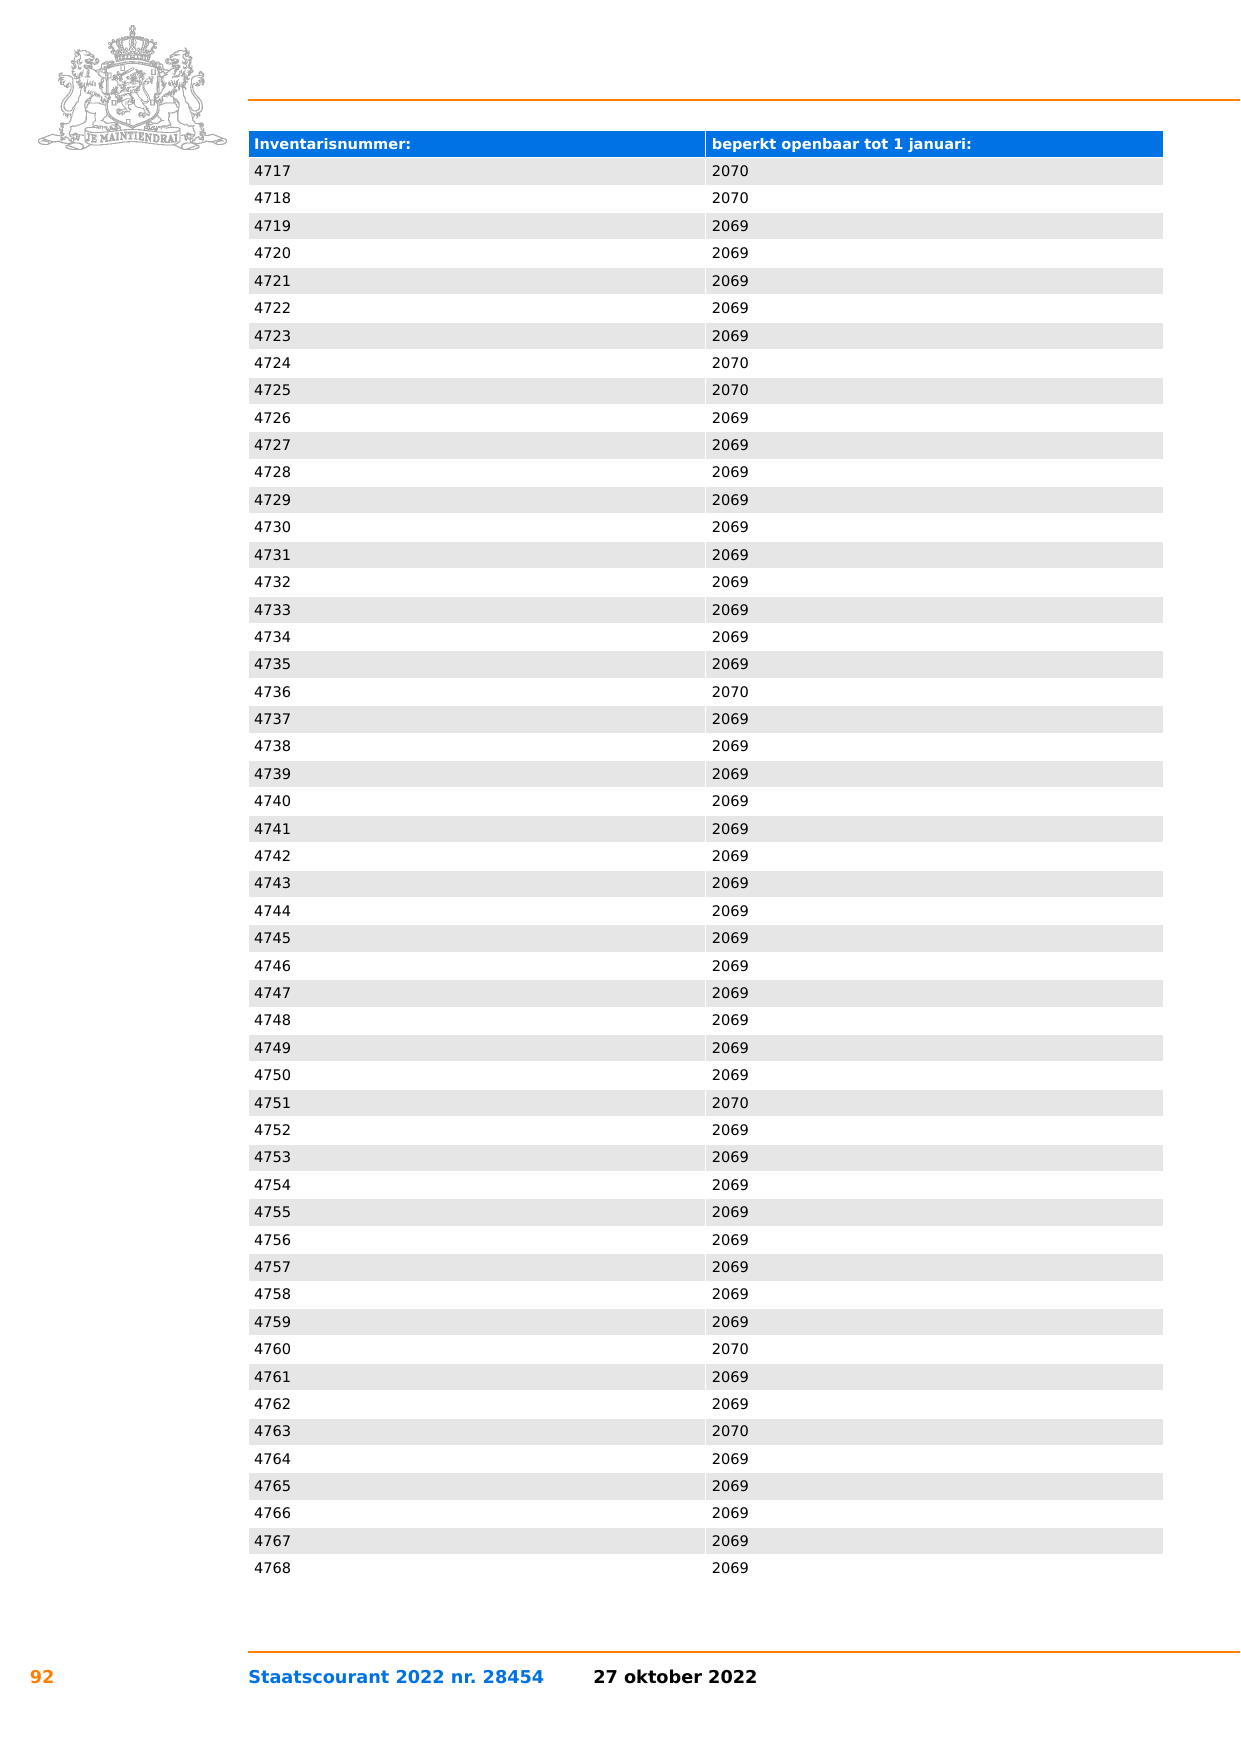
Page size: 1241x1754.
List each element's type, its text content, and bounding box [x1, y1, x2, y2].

table_cell 2069 [706, 1501, 1163, 1527]
table_cell 2069 [706, 1145, 1163, 1171]
table_cell 4763 [249, 1419, 705, 1445]
picture [38, 25, 227, 150]
table_cell 4742 [249, 843, 705, 869]
table_cell 4765 [249, 1473, 705, 1500]
table_cell 4726 [249, 405, 705, 431]
table_cell 2069 [706, 1035, 1163, 1061]
table_cell 4757 [249, 1254, 705, 1281]
table_cell 4740 [249, 789, 705, 815]
table_cell 4725 [249, 378, 705, 404]
table_cell 2069 [706, 1364, 1163, 1390]
table_cell 2069 [706, 898, 1163, 924]
table_cell 2069 [706, 925, 1163, 952]
table_cell 4751 [249, 1090, 705, 1116]
table_cell 4721 [249, 268, 705, 294]
table_cell 2070 [706, 1336, 1163, 1363]
table_cell 2069 [706, 1254, 1163, 1281]
table_cell 4748 [249, 1008, 705, 1034]
table_cell 4727 [249, 432, 705, 459]
table_cell 2069 [706, 1473, 1163, 1500]
table_cell 2069 [706, 295, 1163, 322]
table_cell 4768 [249, 1556, 705, 1582]
table_cell 2070 [706, 350, 1163, 376]
table_cell 2070 [706, 158, 1163, 185]
table_cell 2069 [706, 1117, 1163, 1143]
table_cell 4753 [249, 1145, 705, 1171]
table_cell 4733 [249, 597, 705, 623]
table_cell 2069 [706, 1528, 1163, 1554]
table_cell 4744 [249, 898, 705, 924]
table_cell 4746 [249, 953, 705, 979]
table_cell 2069 [706, 843, 1163, 869]
table_cell 4755 [249, 1199, 705, 1226]
table_cell 4752 [249, 1117, 705, 1143]
table_cell 4767 [249, 1528, 705, 1554]
table_cell 4760 [249, 1336, 705, 1363]
table_cell 2070 [706, 1419, 1163, 1445]
table_cell 4718 [249, 186, 705, 212]
table_cell 2069 [706, 405, 1163, 431]
table_cell 2069 [706, 1008, 1163, 1034]
table_cell 4747 [249, 980, 705, 1007]
table_cell 2069 [706, 487, 1163, 513]
table_cell 4717 [249, 158, 705, 185]
table_cell 2069 [706, 460, 1163, 486]
table_cell 2069 [706, 789, 1163, 815]
table_cell 4759 [249, 1309, 705, 1335]
table_cell 2069 [706, 323, 1163, 349]
table_cell 2069 [706, 761, 1163, 787]
table_cell 2069 [706, 241, 1163, 267]
table_cell 2070 [706, 186, 1163, 212]
table_cell 4724 [249, 350, 705, 376]
table_cell 4737 [249, 706, 705, 733]
table_cell 4766 [249, 1501, 705, 1527]
table_cell 2069 [706, 871, 1163, 897]
table_cell 4731 [249, 542, 705, 568]
table_cell 4764 [249, 1446, 705, 1472]
table_cell 2069 [706, 953, 1163, 979]
table_cell 2069 [706, 1391, 1163, 1417]
table_cell 2069 [706, 624, 1163, 650]
table_header Inventarisnummer: [249, 131, 705, 157]
table_cell 4732 [249, 569, 705, 596]
table_cell 2069 [706, 569, 1163, 596]
table_cell 4741 [249, 816, 705, 842]
table_cell 2069 [706, 1556, 1163, 1582]
table_cell 4729 [249, 487, 705, 513]
table_cell 2069 [706, 1446, 1163, 1472]
table_cell 2070 [706, 378, 1163, 404]
table_cell 2069 [706, 432, 1163, 459]
table_cell 4745 [249, 925, 705, 952]
table_cell 2069 [706, 706, 1163, 733]
table_cell 4719 [249, 213, 705, 239]
table_cell 4735 [249, 651, 705, 678]
table_cell 2069 [706, 1282, 1163, 1308]
table_cell 4743 [249, 871, 705, 897]
table_cell 4728 [249, 460, 705, 486]
table_cell 4756 [249, 1227, 705, 1253]
table_cell 2069 [706, 980, 1163, 1007]
table_cell 4722 [249, 295, 705, 322]
table_cell 2069 [706, 816, 1163, 842]
table_cell 2069 [706, 213, 1163, 239]
table_cell 2069 [706, 1309, 1163, 1335]
table_cell 2069 [706, 542, 1163, 568]
table_cell 4762 [249, 1391, 705, 1417]
table_cell 4730 [249, 515, 705, 541]
table_cell 4720 [249, 241, 705, 267]
table_cell 2069 [706, 1172, 1163, 1198]
table_cell 4736 [249, 679, 705, 705]
table_cell 4738 [249, 734, 705, 760]
table_cell 2069 [706, 651, 1163, 678]
table_cell 2069 [706, 597, 1163, 623]
table_cell 4749 [249, 1035, 705, 1061]
table_header beperkt openbaar tot 1 januari: [706, 131, 1163, 157]
table_cell 4754 [249, 1172, 705, 1198]
table_cell 2069 [706, 1199, 1163, 1226]
table_cell 4723 [249, 323, 705, 349]
table_cell 2069 [706, 734, 1163, 760]
table_cell 4761 [249, 1364, 705, 1390]
table_cell 4739 [249, 761, 705, 787]
table_cell 2070 [706, 679, 1163, 705]
table_cell 2069 [706, 268, 1163, 294]
table_cell 4750 [249, 1063, 705, 1089]
table_cell 2069 [706, 1227, 1163, 1253]
table_cell 4758 [249, 1282, 705, 1308]
table_cell 2070 [706, 1090, 1163, 1116]
table_cell 4734 [249, 624, 705, 650]
table_cell 2069 [706, 515, 1163, 541]
table_cell 2069 [706, 1063, 1163, 1089]
